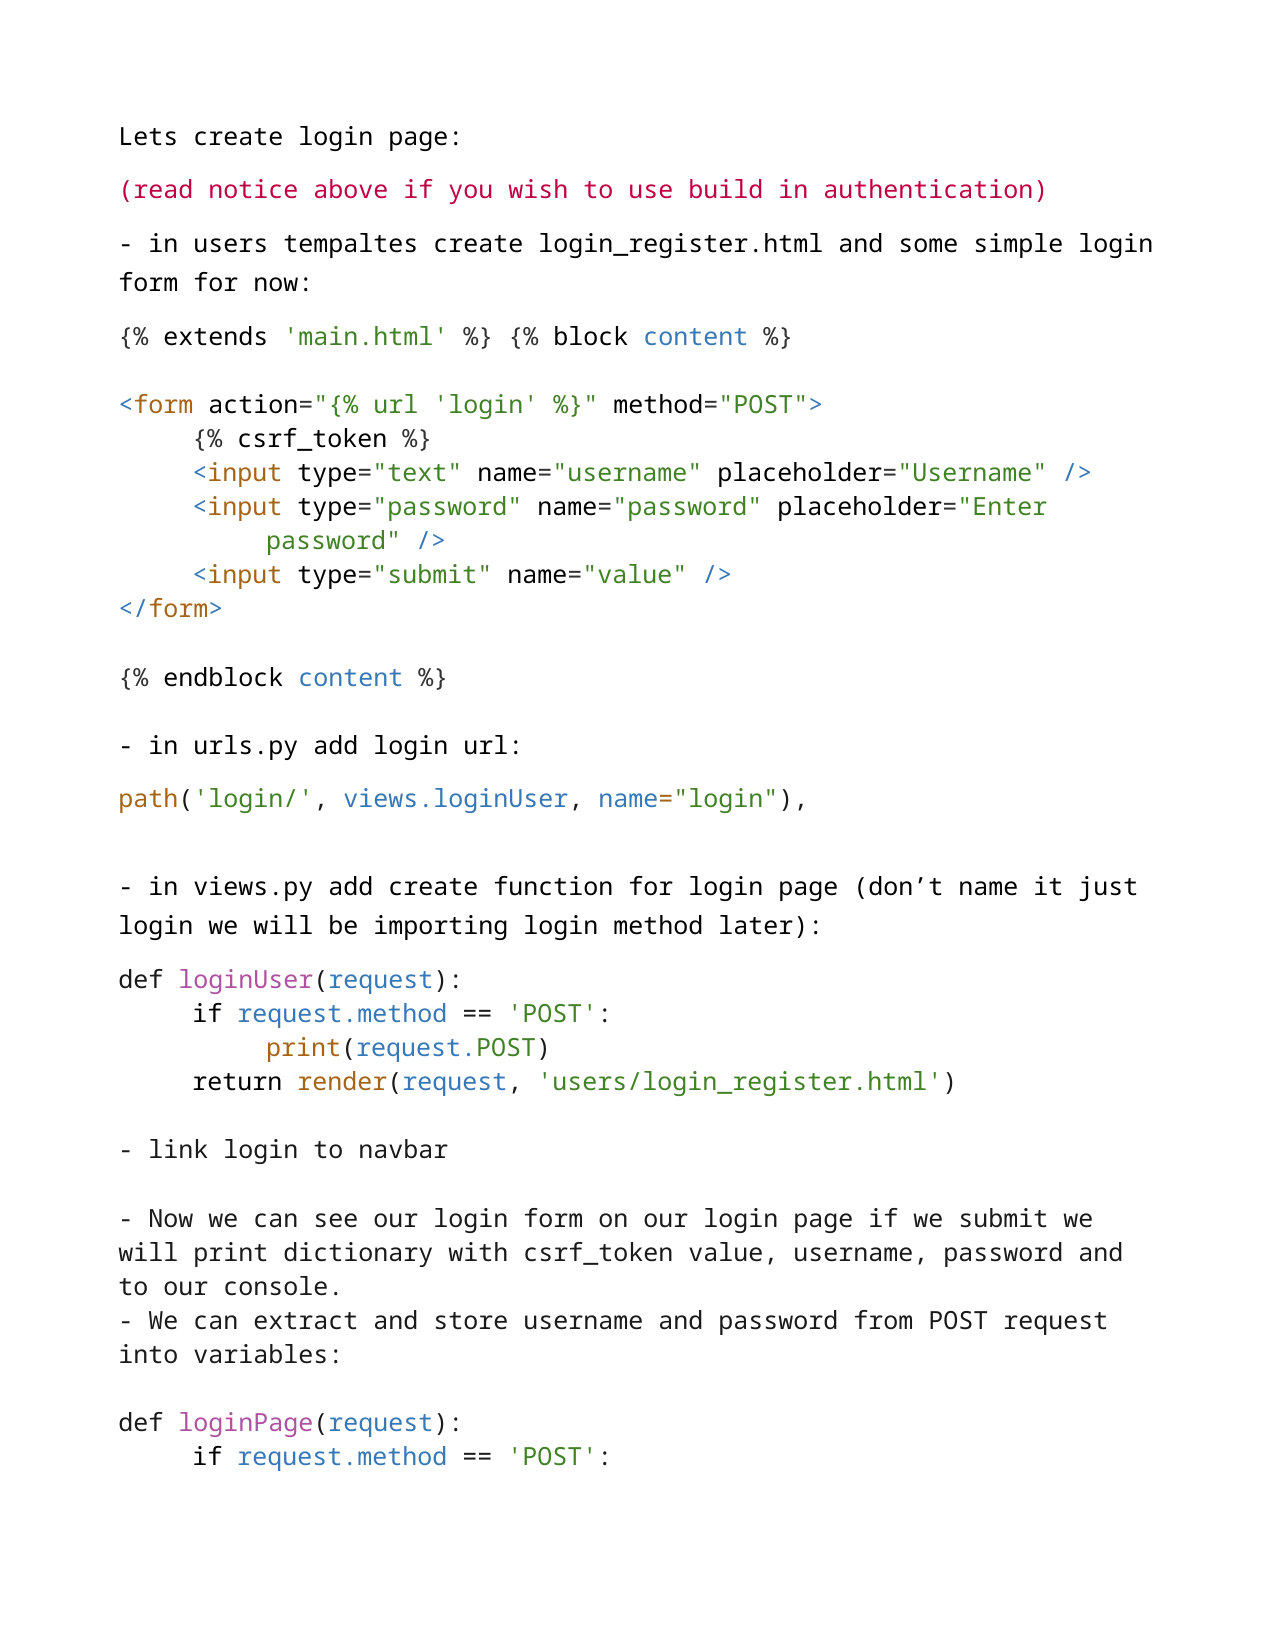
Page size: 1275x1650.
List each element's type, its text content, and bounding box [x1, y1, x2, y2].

text Lets create login page: [118, 118, 1157, 152]
text - in urls.py add login url: [118, 727, 1157, 761]
text {% endblock content %} [118, 659, 1157, 693]
text - in users tempaltes create login_register.html and some simple login form for now: [118, 226, 1157, 299]
text print(request.POST) [118, 1030, 1157, 1064]
text - link login to navbar [118, 1132, 1157, 1166]
text <input type="text" name="username" placeholder="Username" /> [118, 455, 1157, 489]
text - in views.py add create function for login page (don’t name it just login we will be importing login method later): [118, 869, 1157, 942]
text if request.method == 'POST': [118, 996, 1157, 1030]
text <form action="{% url 'login' %}" method="POST"> [118, 387, 1157, 421]
text (read notice above if you wish to use build in authentication) [118, 172, 1157, 206]
text if request.method == 'POST': [118, 1439, 1157, 1473]
text {% csrf_token %} [118, 421, 1157, 455]
text def loginUser(request): [118, 962, 1157, 996]
text - Now we can see our login form on our login page if we submit we will print dictionary with csrf_token value, username, password and to our console. [118, 1200, 1157, 1302]
text def loginPage(request): [118, 1404, 1157, 1439]
text <input type="submit" name="value" /> [118, 557, 1157, 591]
text <input type="password" name="password" placeholder="Enter password" /> [118, 489, 1157, 557]
text path('login/', views.loginUser, name="login"), [118, 781, 1157, 815]
text </form> [118, 591, 1157, 625]
text - We can extract and store username and password from POST request into variables: [118, 1302, 1157, 1371]
text return render(request, 'users/login_register.html') [118, 1064, 1157, 1098]
text {% extends 'main.html' %} {% block content %} [118, 318, 1157, 353]
